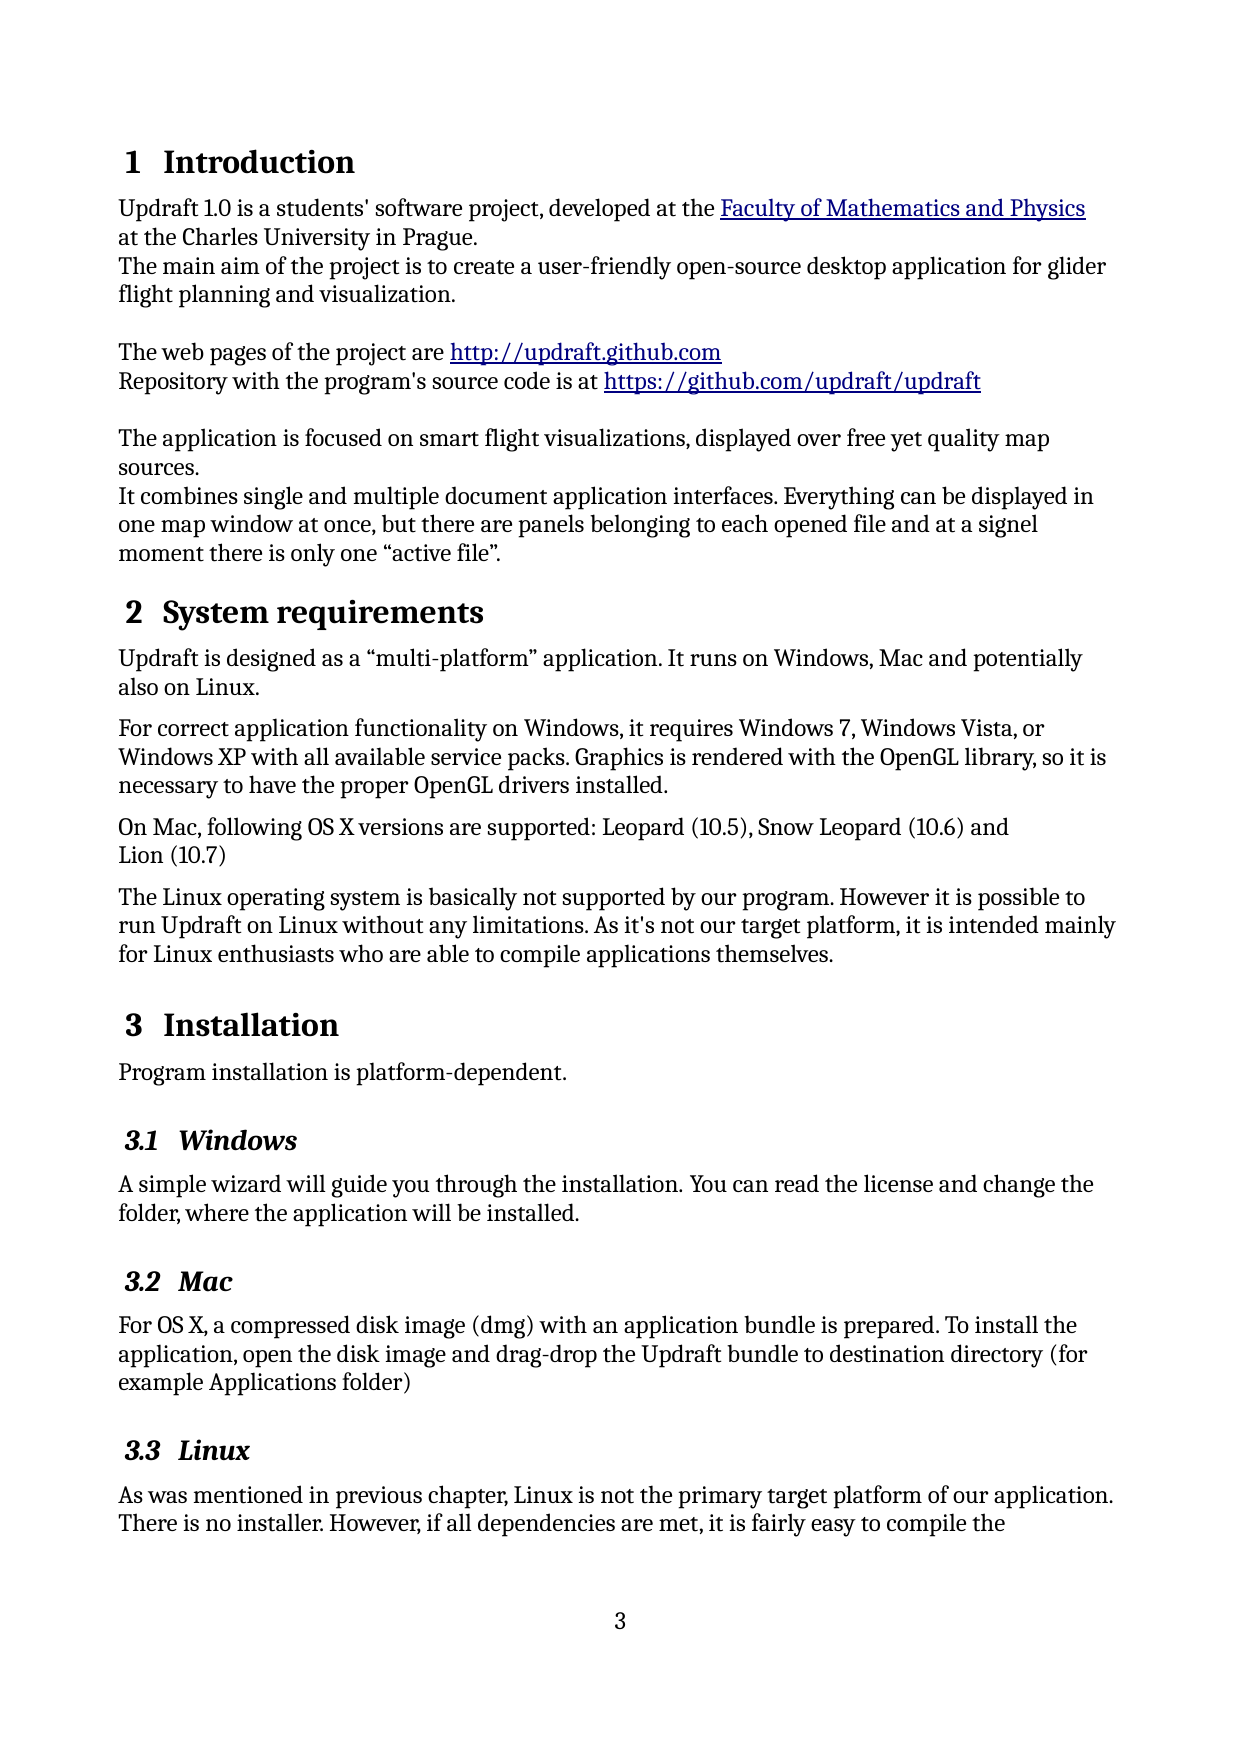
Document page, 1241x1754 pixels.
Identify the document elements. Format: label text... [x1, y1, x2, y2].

subtitle Installation [118, 1006, 1122, 1045]
text Updraft 1.0 is a students' software project, developed at the Faculty of Mathematics and Physics at the Charles University in Prague. [118, 194, 1122, 252]
text A simple wizard will guide you through the installation. You can read the license and change the folder, where the application will be installed. [118, 1170, 1122, 1227]
text The main aim of the project is to create a user-friendly open-source desktop application for glider flight planning and visualization. [118, 252, 1122, 309]
text As was mentioned in previous chapter, Linux is not the primary target platform of our application. There is no installer. However, if all dependencies are met, it is fairly easy to compile the [118, 1481, 1122, 1538]
text For OS X, a compressed disk image (dmg) with an application bundle is prepared. To install the application, open the disk image and drag-drop the Updraft bundle to destination directory (for example Applications folder) [118, 1311, 1122, 1397]
text Program installation is platform-dependent. [118, 1057, 1122, 1086]
subtitle Linux [118, 1434, 1122, 1468]
text It combines single and multiple document application interfaces. Everything can be displayed in one map window at once, but there are panels belonging to each opened file and at a signel moment there is only one “active file”. [118, 482, 1122, 568]
text For correct application functionality on Windows, it requires Windows 7, Windows Vista, or Windows XP with all available service packs. Graphics is rendered with the OpenGL library, so it is necessary to have the proper OpenGL drivers installed. [118, 714, 1122, 800]
subtitle Windows [118, 1124, 1122, 1157]
text On Mac, following OS X versions are supported: Leopard (10.5), Snow Leopard (10.6) and Lion (10.7) [118, 813, 1122, 870]
text The application is focused on smart flight visualizations, displayed over free yet quality map sources. [118, 424, 1122, 482]
text The web pages of the project are http://updraft.github.com [118, 338, 1122, 367]
subtitle Introduction [118, 143, 1122, 182]
subtitle System requirements [118, 593, 1122, 631]
text Updraft is designed as a “multi-platform” application. It runs on Windows, Mac and potentially also on Linux. [118, 644, 1122, 701]
text The Linux operating system is basically not supported by our program. However it is possible to run Updraft on Linux without any limitations. As it's not our target platform, it is intended mainly for Linux enthusiasts who are able to compile applications themselves. [118, 883, 1122, 969]
text Repository with the program's source code is at https://github.com/updraft/updraft [118, 367, 1122, 395]
subtitle Mac [118, 1265, 1122, 1298]
